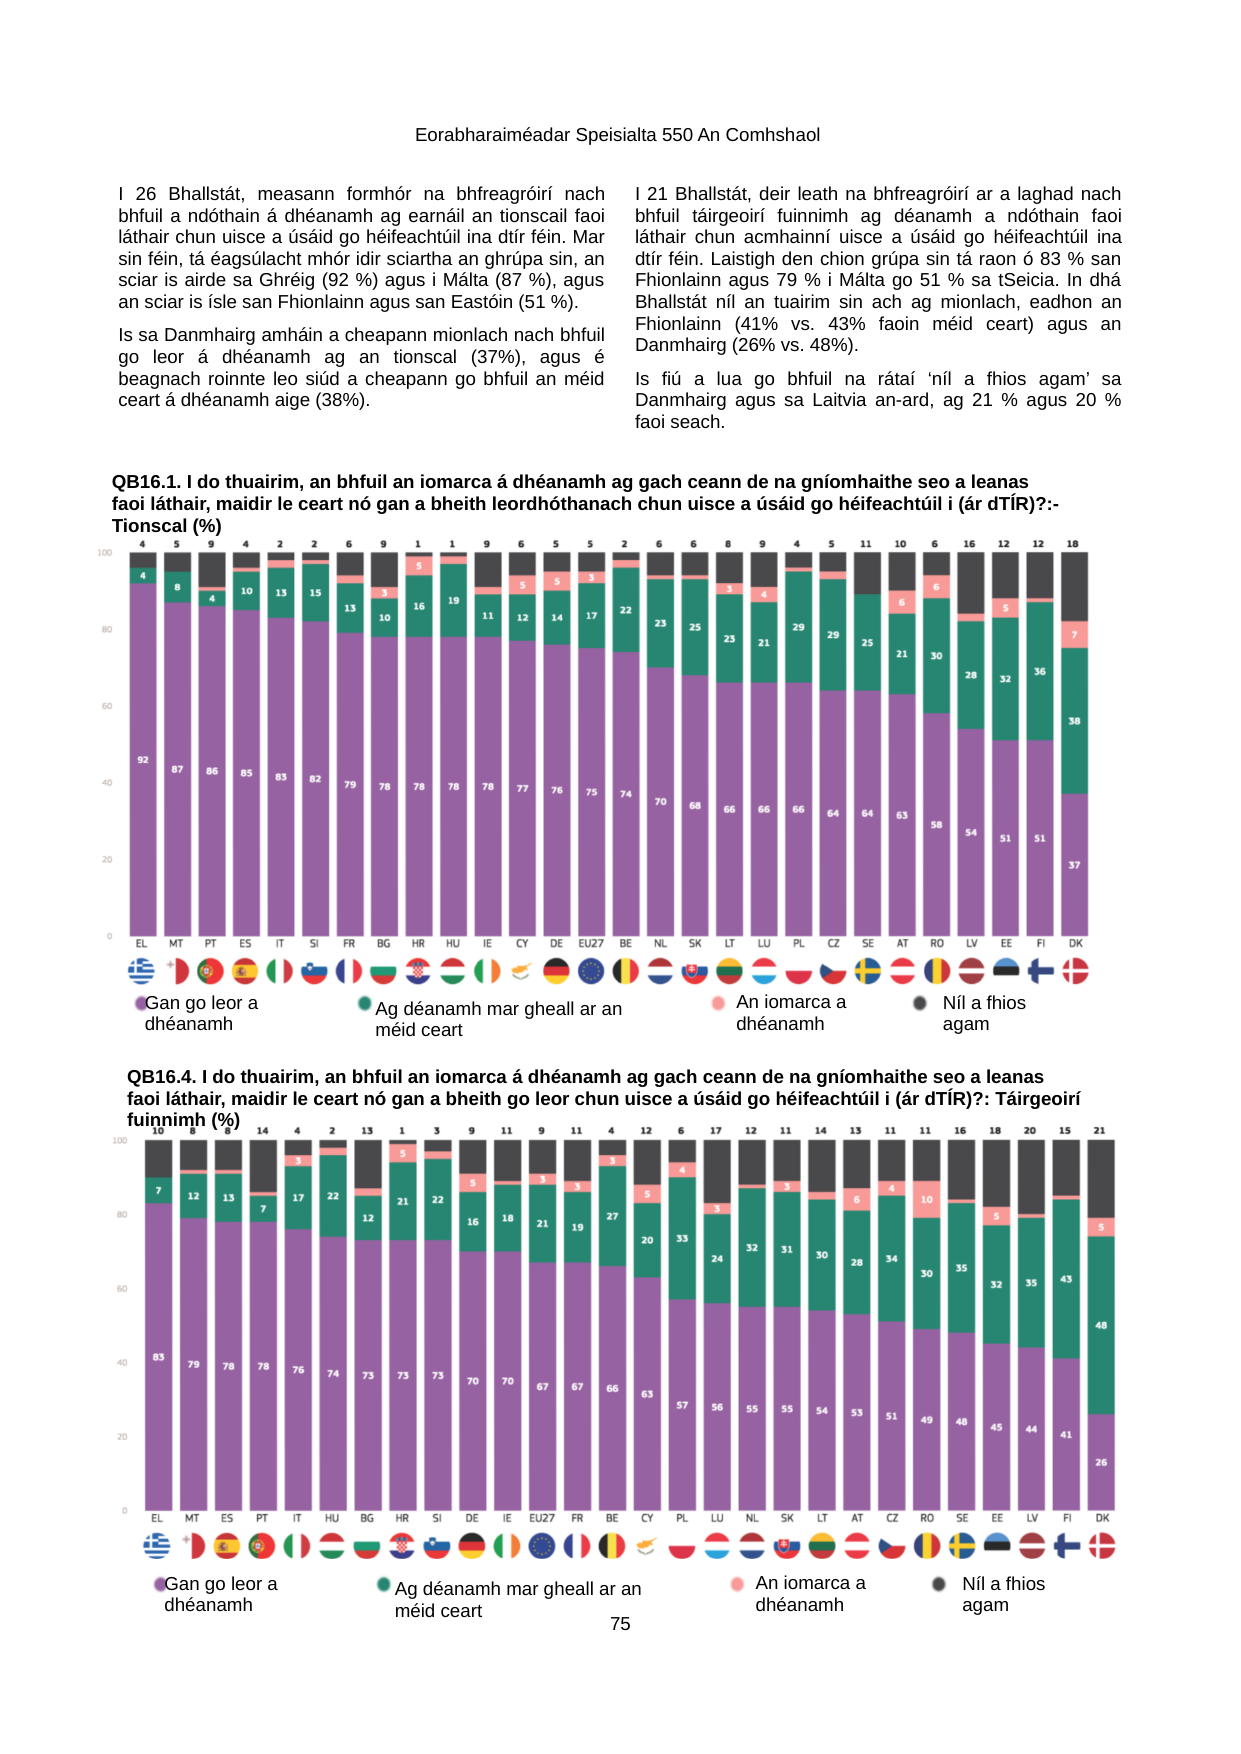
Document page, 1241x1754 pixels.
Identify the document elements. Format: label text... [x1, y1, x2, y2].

text I 26 Bhallstát, measann formhór na bhfreagróirí nach bhfuil a ndóthain á dhéanamh ag earnáil an tionscail faoi láthair chun uisce a úsáid go héifeachtúil ina dtír féin. Mar sin féin, tá éagsúlacht mhór idir sciartha an ghrúpa sin, an sciar is airde sa Ghréig (92 %) agus i Málta (87 %), agus an sciar is ísle san Fhionlainn agus san Eastóin (51 %). [118, 183, 605, 312]
text Is fiú a lua go bhfuil na rátaí ‘níl a fhios agam’ sa Danmhairg agus sa Laitvia an-ard, ag 21 % agus 20 % faoi seach. [635, 367, 1122, 432]
picture [101, 1120, 1123, 1559]
picture [144, 1573, 948, 1598]
text I 21 Bhallstát, deir leath na bhfreagróirí ar a laghad nach bhfuil táirgeoirí fuinnimh ag déanamh a ndóthain faoi láthair chun acmhainní uisce a úsáid go héifeachtúil ina dtír féin. Laistigh den chion grúpa sin tá raon ó 83 % san Fhionlainn agus 79 % i Málta go 51 % sa tSeicia. In dhá Bhallstát níl an tuairim sin ach ag mionlach, eadhon an Fhionlainn (41% vs. 43% faoin méid ceart) agus an Danmhairg (26% vs. 48%). [635, 183, 1122, 356]
picture [86, 532, 1094, 1017]
text Is sa Danmhairg amháin a cheapann mionlach nach bhfuil go leor á dhéanamh ag an tionscal (37%), agus é beagnach roinnte leo siúd a cheapann go bhfuil an méid ceart á dhéanamh aige (38%). [118, 324, 605, 411]
